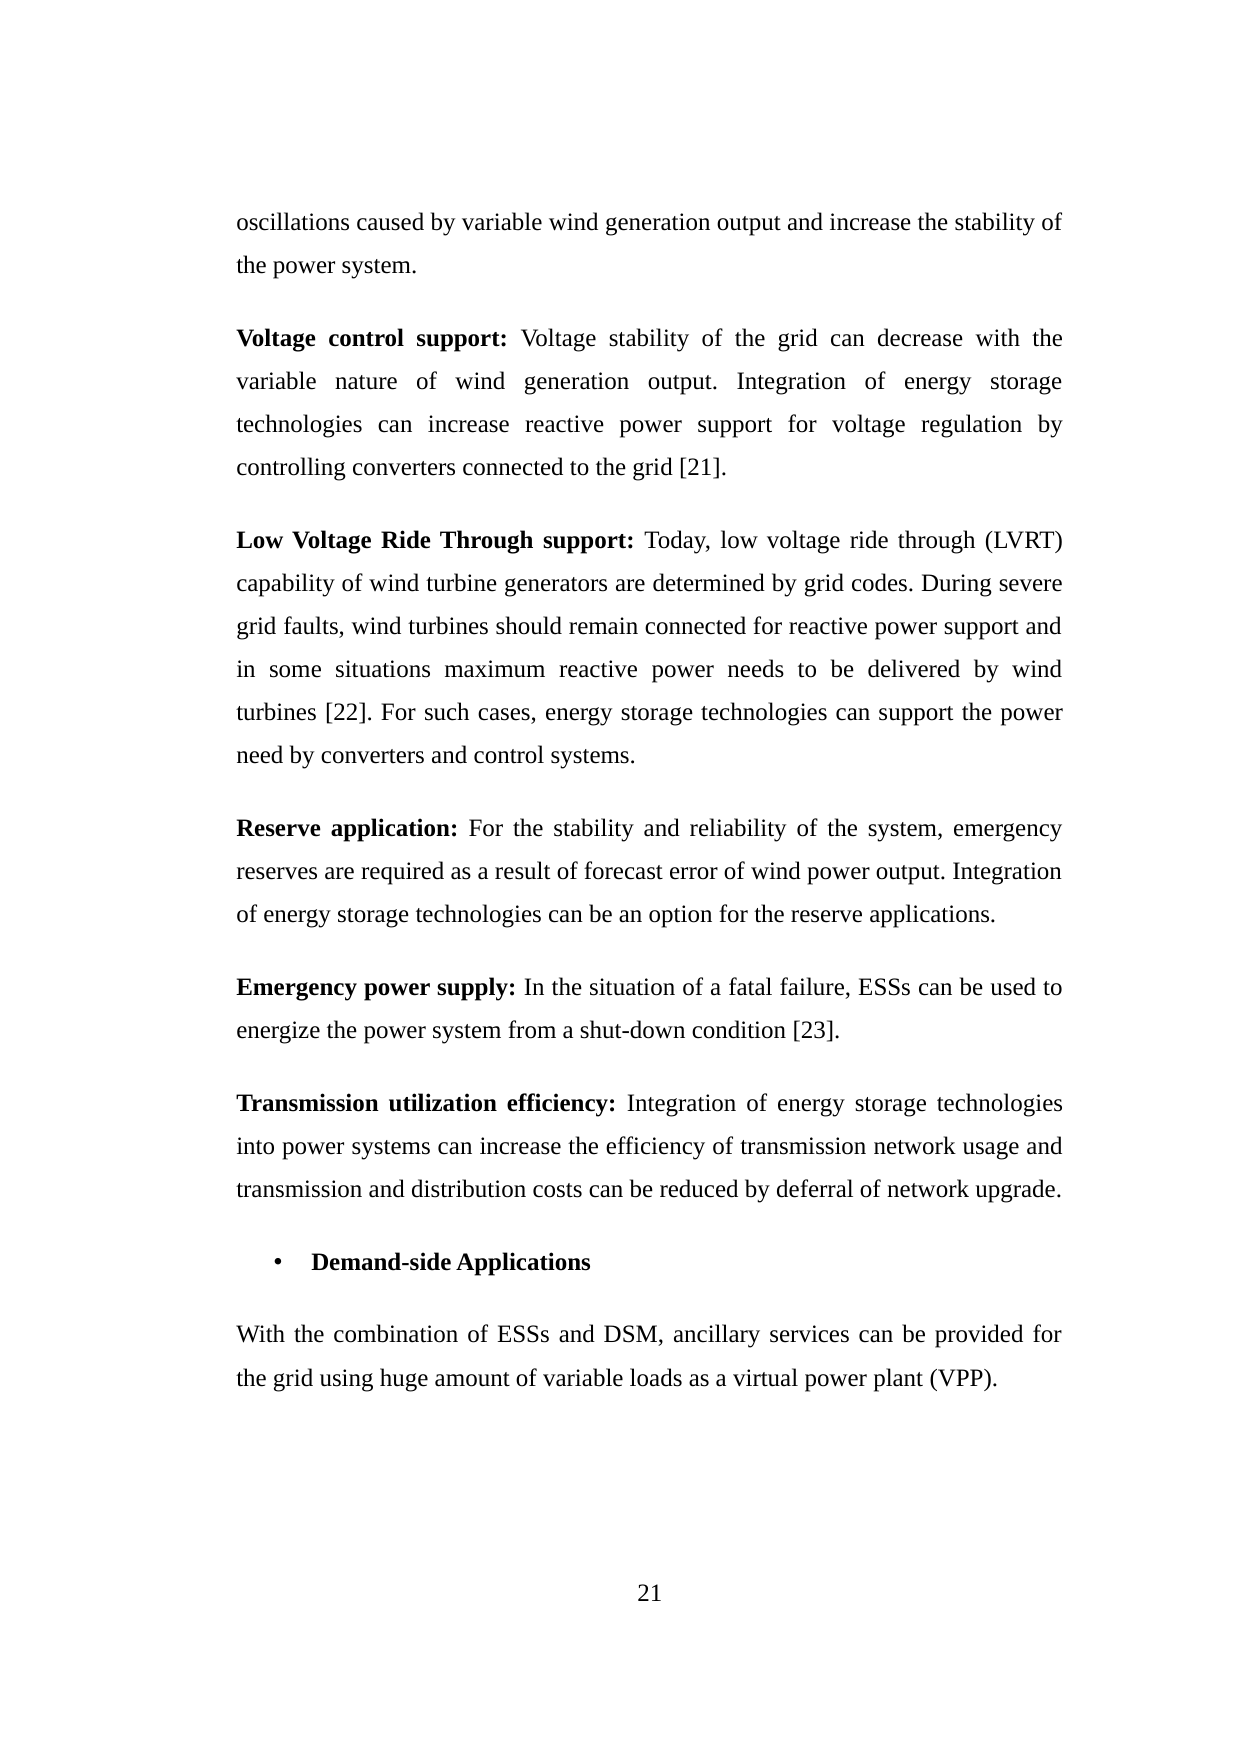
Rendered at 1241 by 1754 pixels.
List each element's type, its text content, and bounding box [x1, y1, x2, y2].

text With the combination of ESSs and DSM, ancillary services can be provided for the grid using huge amount of variable loads as a virtual power plant (VPP). [236, 1319, 1063, 1391]
text oscillations caused by variable wind generation output and increase the stability of the power system. [236, 207, 1063, 279]
text Reserve application: For the stability and reliability of the system, emergency reserves are required as a result of forecast error of wind power output. Integration of energy storage technologies can be an option for the reserve applications. [236, 813, 1063, 928]
text Emergency power supply: In the situation of a fatal failure, ESSs can be used to energize the power system from a shut-down condition [23]⁠. [236, 972, 1063, 1044]
text Low Voltage Ride Through support: Today, low voltage ride through (LVRT) capability of wind turbine generators are determined by grid codes. During severe grid faults, wind turbines should remain connected for reactive power support and in some situations maximum reactive power needs to be delivered by wind turbines [22]⁠. For such cases, energy storage technologies can support the power need by converters and control systems. [236, 525, 1063, 769]
list Demand-side Applications [273, 1247, 1063, 1276]
text Voltage control support: Voltage stability of the grid can decrease with the variable nature of wind generation output. Integration of energy storage technologies can increase reactive power support for voltage regulation by controlling converters connected to the grid [21]⁠. [236, 323, 1063, 481]
text Transmission utilization efficiency: Integration of energy storage technologies into power systems can increase the efficiency of transmission network usage and transmission and distribution costs can be reduced by deferral of network upgrade. [236, 1088, 1063, 1203]
